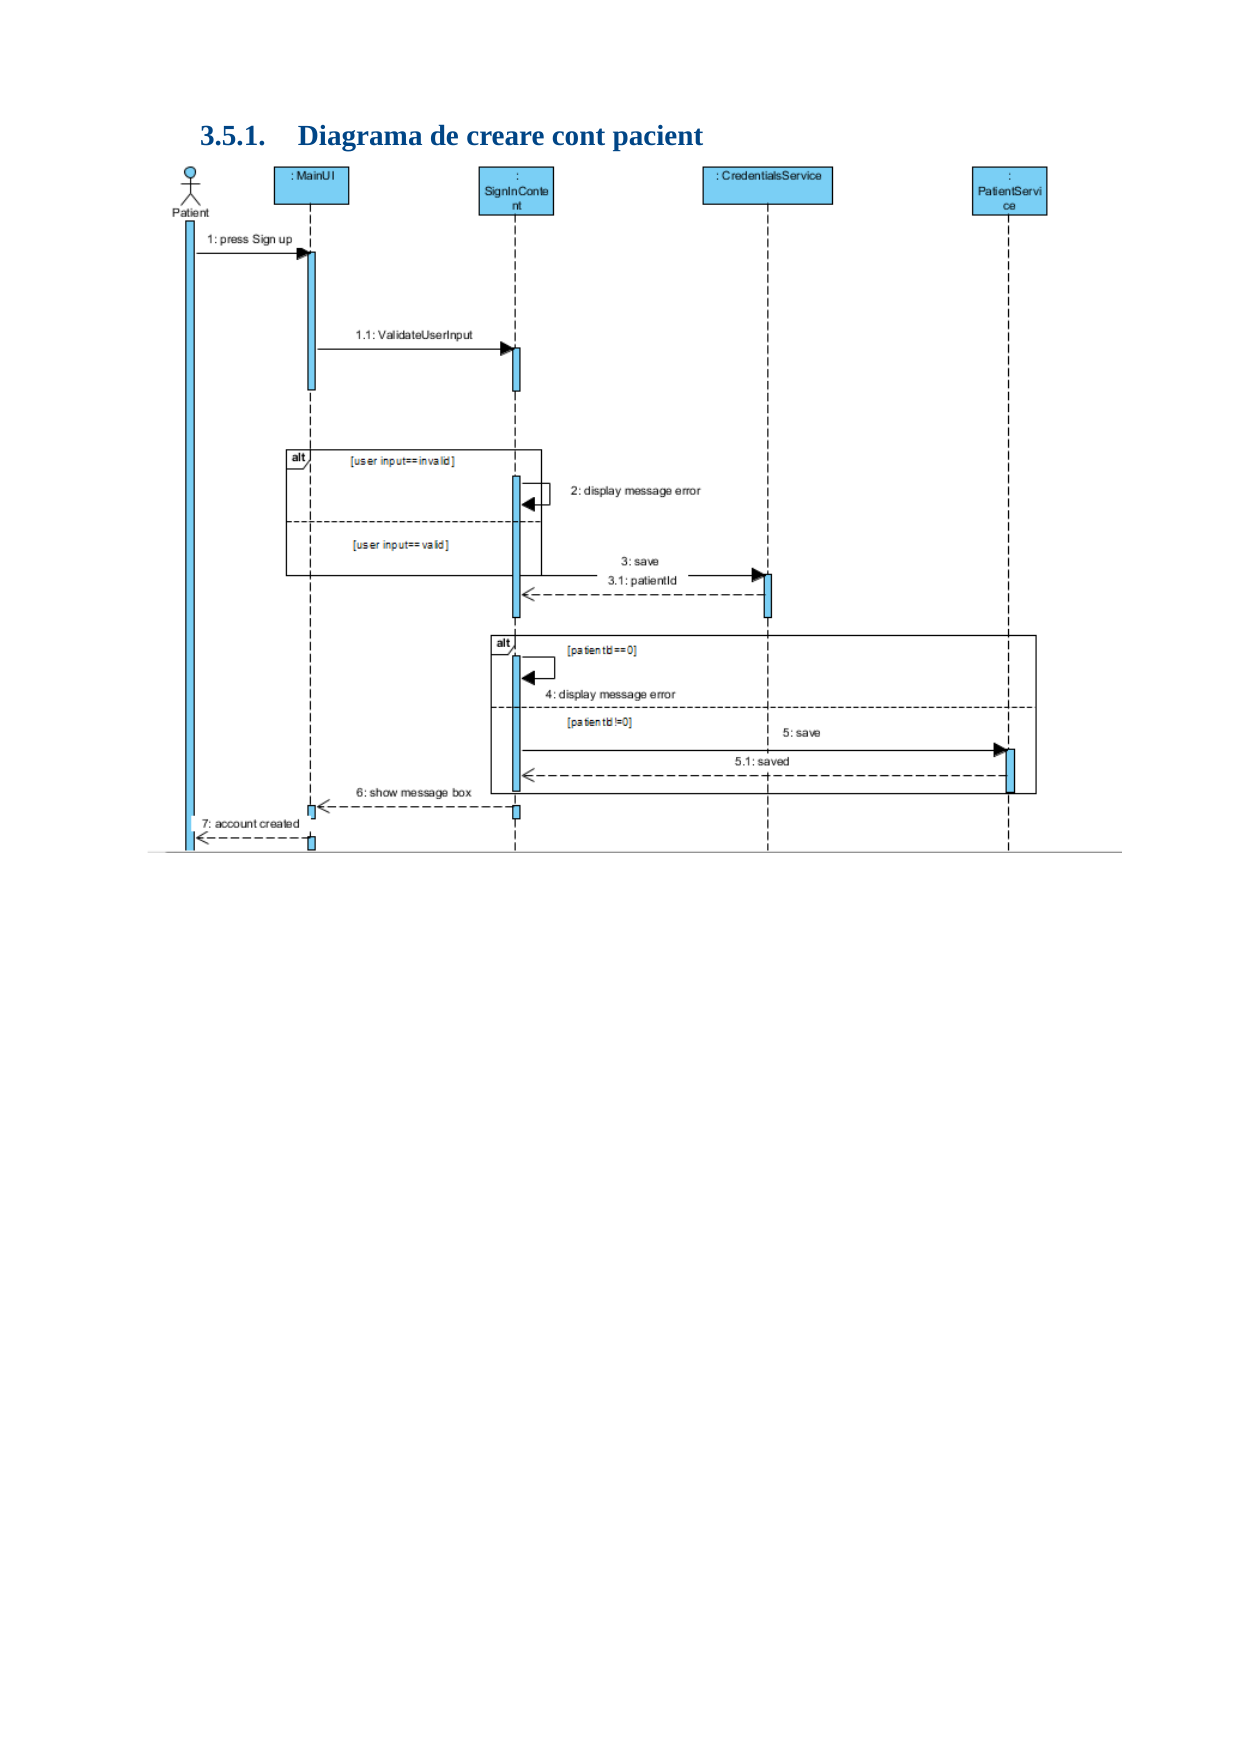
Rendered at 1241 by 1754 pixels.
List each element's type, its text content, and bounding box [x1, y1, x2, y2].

picture [147, 164, 1122, 853]
subtitle Diagrama de creare cont pacient [192, 118, 1122, 152]
